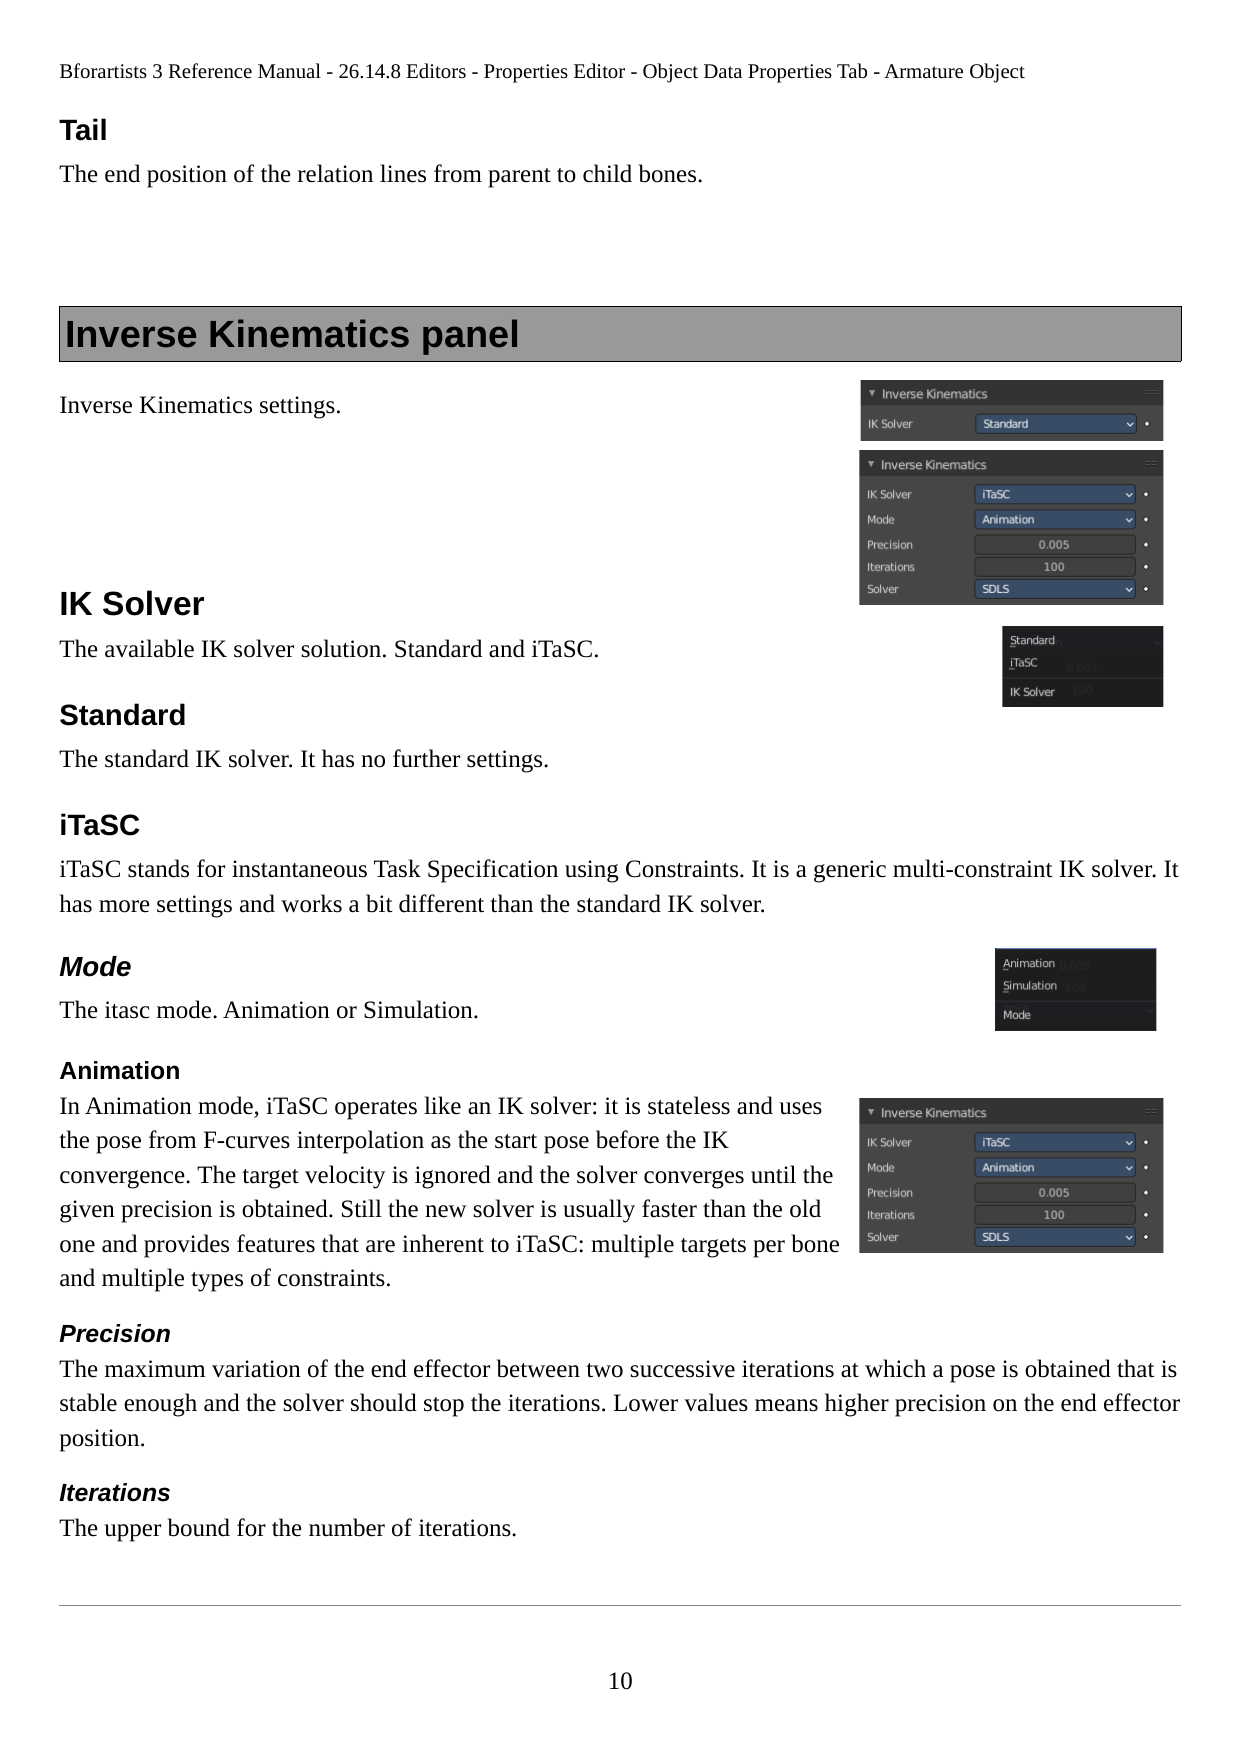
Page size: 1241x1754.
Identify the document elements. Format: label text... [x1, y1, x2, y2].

text The end position of the relation lines from parent to child bones. [59, 159, 1181, 188]
text The standard IK solver. It has no further settings. [59, 744, 1181, 773]
text iTaSC stands for instantaneous Task Specification using Constraints. It is a generic multi-constraint IK solver. It has more settings and works a bit different than the standard IK solver. [59, 854, 1181, 918]
subtitle iTaSC [59, 808, 1181, 842]
text The maximum variation of the end effector between two successive iterations at which a pose is obtained that is stable enough and the solver should stop the iterations. Lower values means higher precision on the end effector position. [59, 1354, 1181, 1451]
text In Animation mode, iTaSC operates like an IK solver: it is stateless and uses the pose from F-curves interpolation as the start pose before the IK convergence. The target velocity is ignored and the solver converges until the given precision is obtained. Still the new solver is usually faster than the old one and provides features that are inherent to iTaSC: multiple targets per bone and multiple types of constraints. [59, 1091, 1181, 1292]
picture [859, 1098, 1164, 1253]
picture [859, 450, 1164, 605]
text The itasc mode. Animation or Simulation. [59, 995, 995, 1023]
picture [1002, 626, 1164, 707]
subtitle Tail [59, 113, 1181, 146]
table_header Inverse Kinematics panel [60, 307, 1181, 361]
subtitle IK Solver [59, 583, 1181, 622]
subtitle Mode [59, 950, 995, 982]
text Inverse Kinematics settings. [59, 390, 860, 419]
subtitle [1157, 950, 1181, 982]
subtitle Iterations [59, 1478, 1181, 1506]
subtitle Animation [59, 1056, 1181, 1085]
subtitle Standard [59, 698, 1181, 732]
picture [860, 380, 1164, 441]
picture [995, 948, 1157, 1031]
text The upper bound for the number of iterations. [59, 1513, 1181, 1541]
text The available IK solver solution. Standard and iTaSC. [59, 634, 1002, 663]
subtitle Precision [59, 1319, 1181, 1347]
